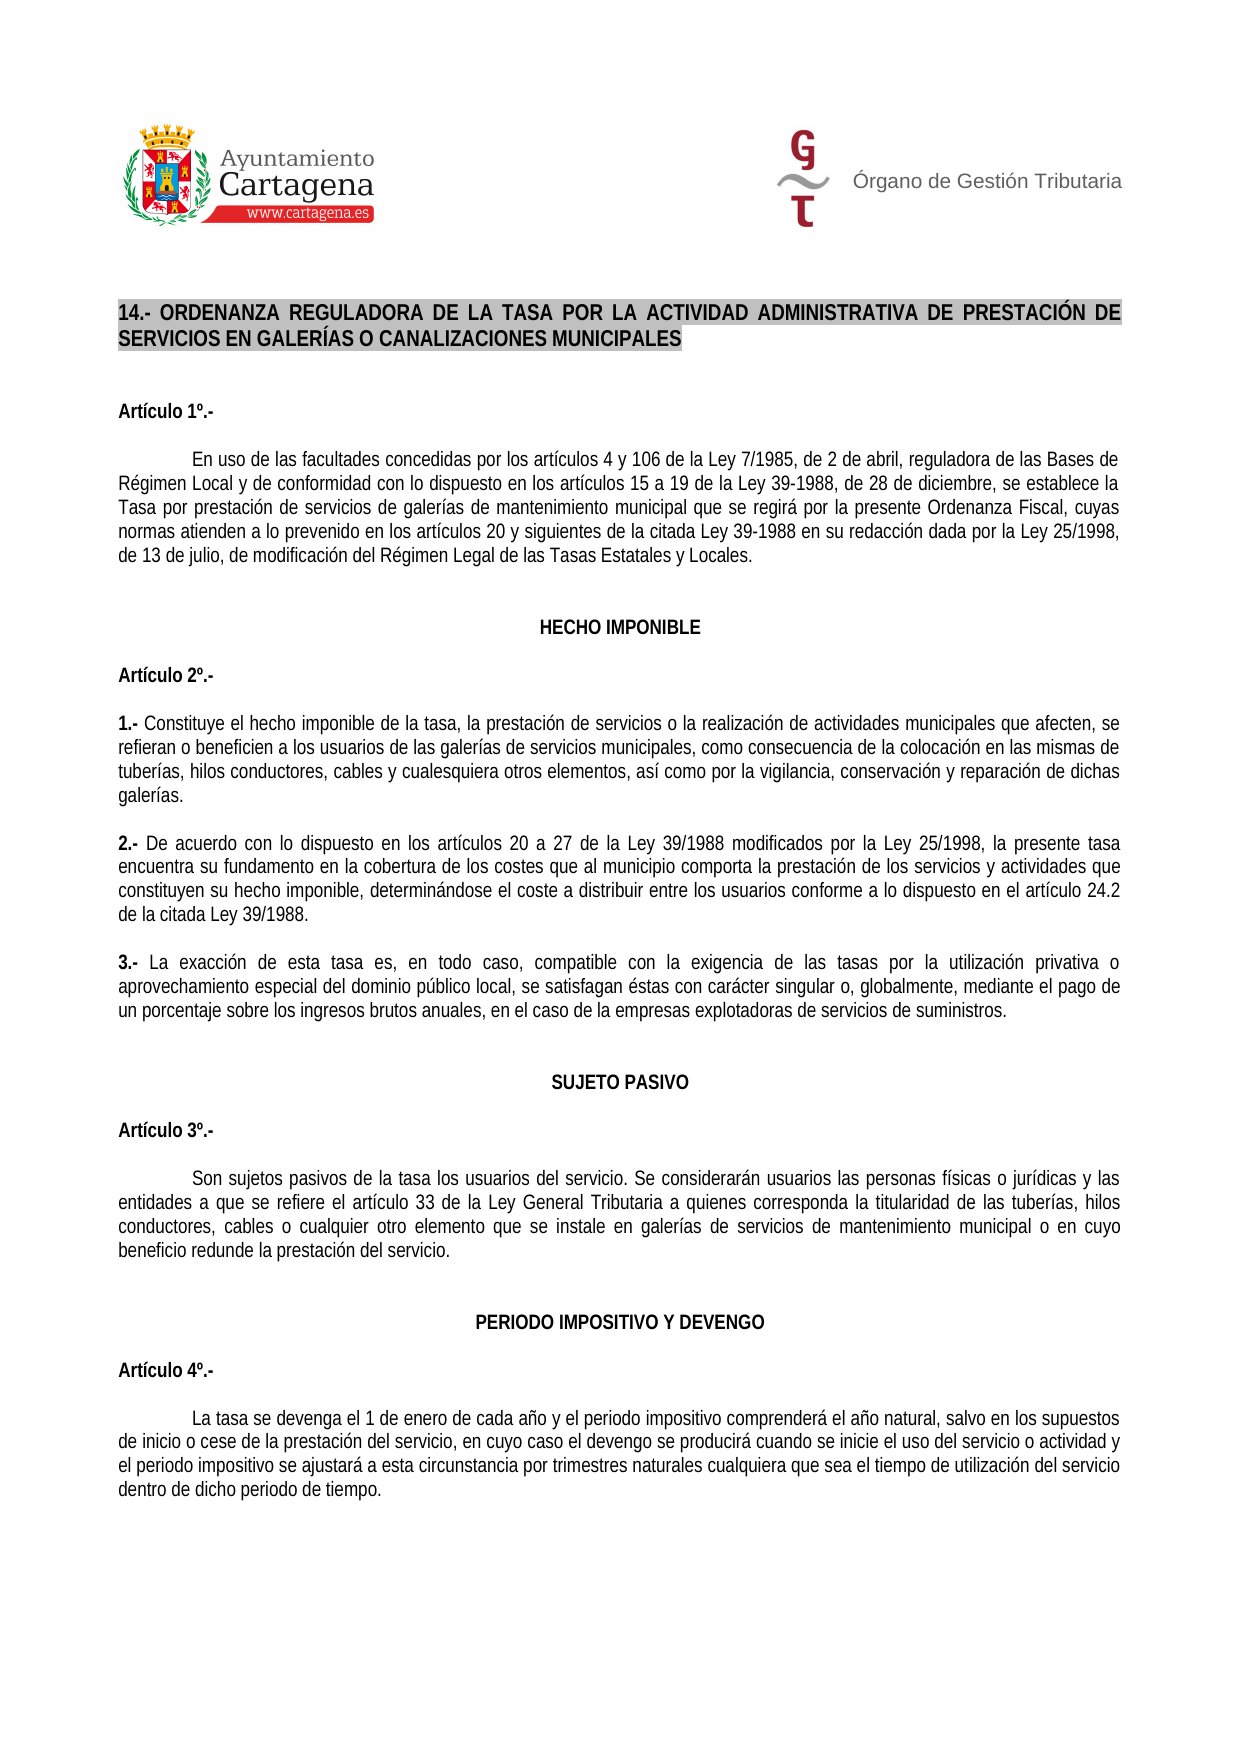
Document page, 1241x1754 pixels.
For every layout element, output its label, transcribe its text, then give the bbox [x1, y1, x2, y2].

picture [117, 119, 379, 236]
text 3.- La exacción de esta tasa es, en todo caso, compatible con la exigencia de las tasas por la utilización privativa o aprovechamiento especial del dominio público local, se satisfagan éstas con carácter singular o, globalmente, mediante el pago de un porcentaje sobre los ingresos brutos anuales, en el caso de la empresas explotadoras de servicios de suministros. [118, 950, 1122, 1022]
text SUJETO PASIVO [118, 1070, 1122, 1094]
text PERIODO IMPOSITIVO Y DEVENGO [118, 1309, 1122, 1333]
text 1.- Constituye el hecho imponible de la tasa, la prestación de servicios o la realización de actividades municipales que afecten, se refieran o beneficien a los usuarios de las galerías de servicios municipales, como consecuencia de la colocación en las mismas de tuberías, hilos conductores, cables y cualesquiera otros elementos, así como por la vigilancia, conservación y reparación de dichas galerías. [118, 711, 1122, 806]
text 2.- De acuerdo con lo dispuesto en los artículos 20 a 27 de la Ley 39/1988 modificados por la Ley 25/1998, la presente tasa encuentra su fundamento en la cobertura de los costes que al municipio comporta la prestación de los servicios y actividades que constituyen su hecho imponible, determinándose el coste a distribuir entre los usuarios conforme a lo dispuesto en el artículo 24.2 de la citada Ley 39/1988. [118, 830, 1122, 926]
text Artículo 4º.- [118, 1357, 1122, 1381]
text Son sujetos pasivos de la tasa los usuarios del servicio. Se considerarán usuarios las personas físicas o jurídicas y las entidades a que se refiere el artículo 33 de la Ley General Tributaria a quienes corresponda la titularidad de las tuberías, hilos conductores, cables o cualquier otro elemento que se instale en galerías de servicios de mantenimiento municipal o en cuyo beneficio redunde la prestación del servicio. [118, 1166, 1122, 1262]
text HECHO IMPONIBLE [118, 615, 1122, 639]
text Artículo 3º.- [118, 1118, 1122, 1142]
text Artículo 2º.- [118, 663, 1122, 687]
text En uso de las facultades concedidas por los artículos 4 y 106 de la Ley 7/1985, de 2 de abril, reguladora de las Bases de Régimen Local y de conformidad con lo dispuesto en los artículos 15 a 19 de la Ley 39-1988, de 28 de diciembre, se establece la Tasa por prestación de servicios de galerías de mantenimiento municipal que se regirá por la presente Ordenanza Fiscal, cuyas normas atienden a lo prevenido en los artículos 20 y siguientes de la citada Ley 39-1988 en su redacción dada por la Ley 25/1998, de 13 de julio, de modificación del Régimen Legal de las Tasas Estatales y Locales. [118, 447, 1122, 567]
text Artículo 1º.- [118, 399, 1122, 423]
text La tasa se devenga el 1 de enero de cada año y el periodo impositivo comprenderá el año natural, salvo en los supuestos de inicio o cese de la prestación del servicio, en cuyo caso el devengo se producirá cuando se inicie el uso del servicio o actividad y el periodo impositivo se ajustará a esta circunstancia por trimestres naturales cualquiera que sea el tiempo de utilización del servicio dentro de dicho periodo de tiempo. [118, 1405, 1122, 1501]
text 14.- ORDENANZA REGULADORA DE LA TASA POR LA ACTIVIDAD ADMINISTRATIVA DE PRESTACIÓN DE SERVICIOS EN GALERÍAS O CANALIZACIONES MUNICIPALES [118, 298, 1122, 351]
